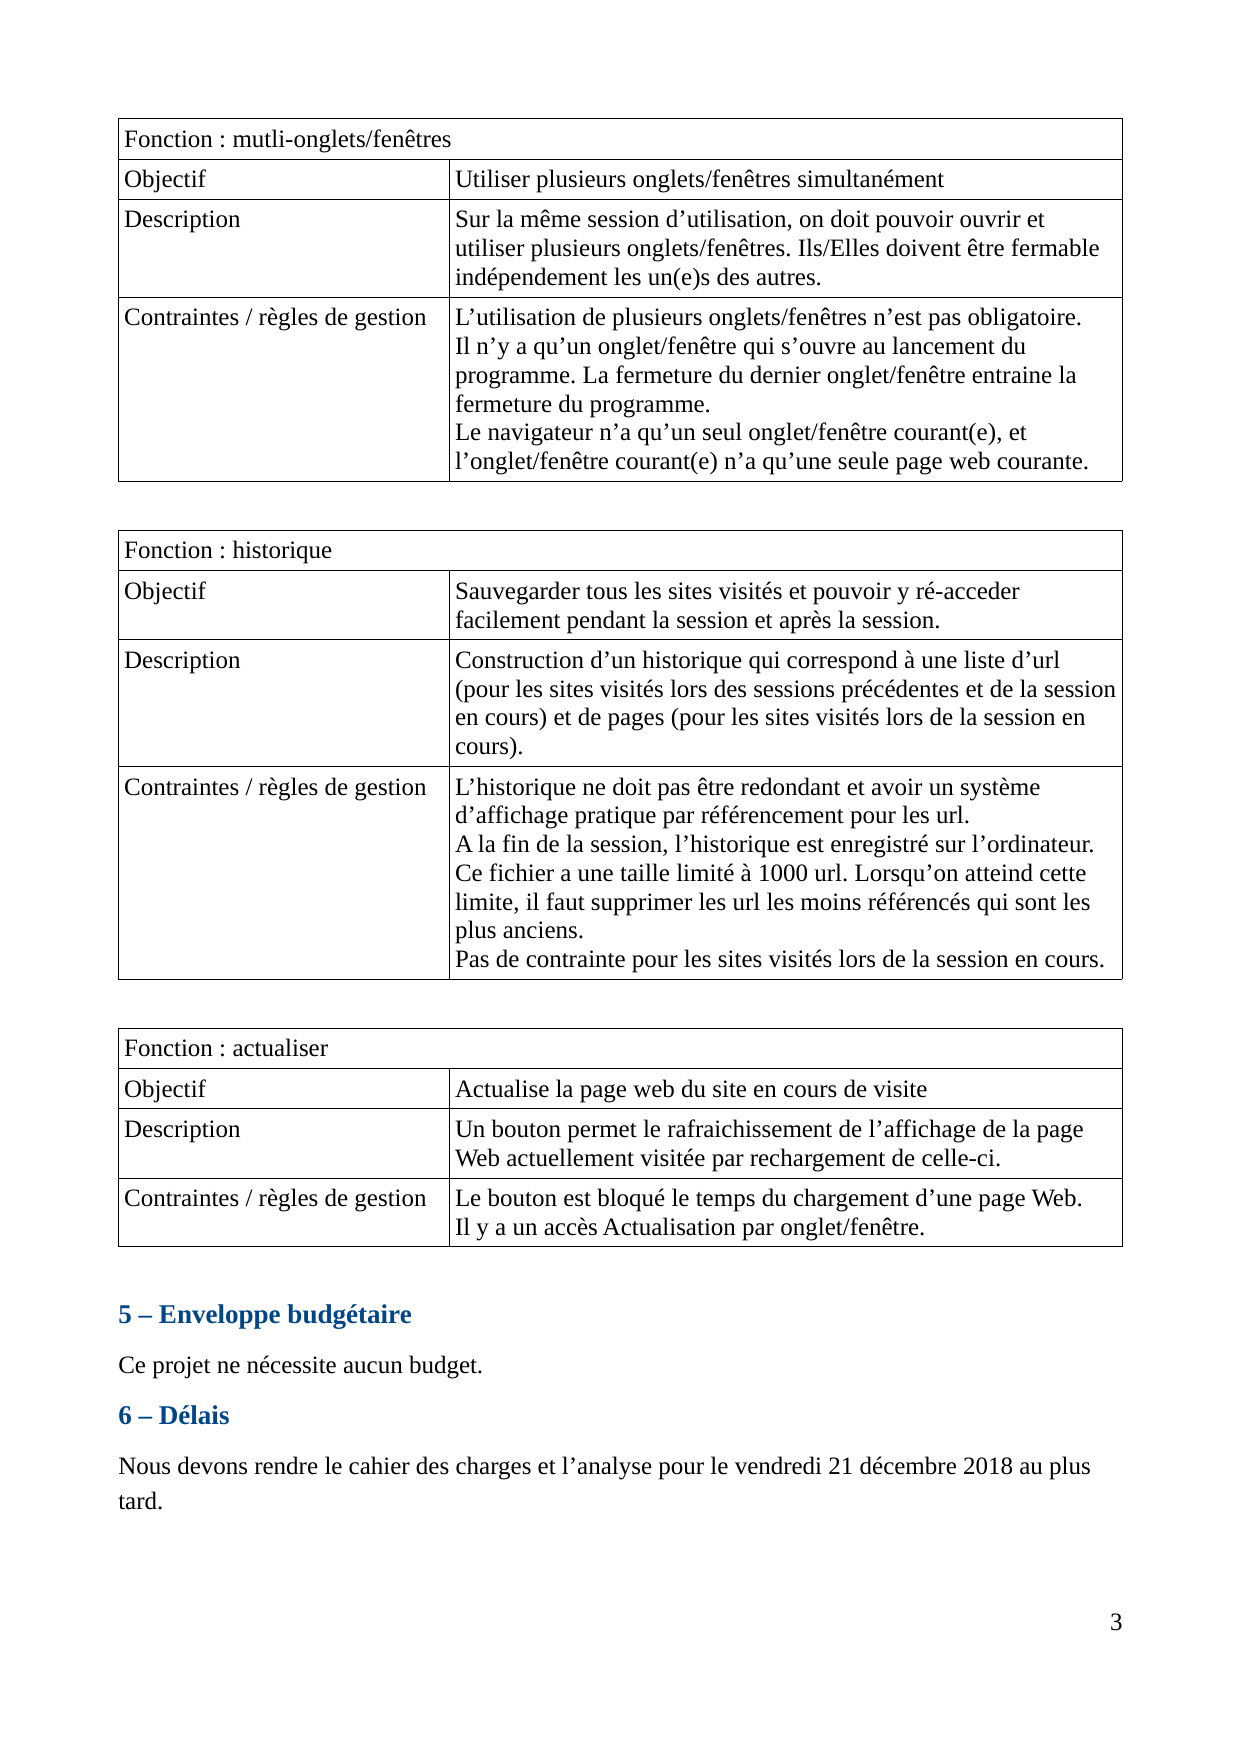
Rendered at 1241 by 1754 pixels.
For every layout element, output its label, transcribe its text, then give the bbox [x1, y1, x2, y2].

table_cell Description [119, 200, 449, 297]
table_cell L’utilisation de plusieurs onglets/fenêtres n’est pas obligatoire. Il n’y a qu’un onglet/fenêtre qui s’ouvre au lancement du programme. La fermeture du dernier onglet/fenêtre entraine la fermeture du programme. Le navigateur n’a qu’un seul onglet/fenêtre courant(e), et l’onglet/fenêtre courant(e) n’a qu’une seule page web courante. [450, 298, 1122, 481]
text Ce projet ne nécessite aucun budget. [118, 1350, 1122, 1379]
table_cell Contraintes / règles de gestion [119, 298, 449, 481]
table_header Fonction : actualiser [119, 1029, 1122, 1068]
text 6 – Délais [118, 1399, 1122, 1431]
table_header Fonction : mutli-onglets/fenêtres [119, 119, 1122, 158]
table_header Fonction : historique [119, 531, 1122, 570]
table_cell Un bouton permet le rafraichissement de l’affichage de la page Web actuellement visitée par rechargement de celle-ci. [450, 1109, 1122, 1177]
table_cell Description [119, 1109, 449, 1177]
table_cell Sauvegarder tous les sites visités et pouvoir y ré-acceder facilement pendant la session et après la session. [450, 571, 1122, 639]
table_cell Sur la même session d’utilisation, on doit pouvoir ouvrir et utiliser plusieurs onglets/fenêtres. Ils/Elles doivent être fermable indépendement les un(e)s des autres. [450, 200, 1122, 297]
text Nous devons rendre le cahier des charges et l’analyse pour le vendredi 21 décembre 2018 au plus tard. [118, 1451, 1122, 1514]
text 5 – Enveloppe budgétaire [118, 1298, 1122, 1329]
table_cell Description [119, 640, 449, 766]
table_cell Objectif [119, 1069, 449, 1108]
table_cell Objectif [119, 160, 449, 199]
table_cell Actualise la page web du site en cours de visite [450, 1069, 1122, 1108]
table_cell Contraintes / règles de gestion [119, 767, 449, 978]
table_cell Contraintes / règles de gestion [119, 1179, 449, 1246]
table_cell L’historique ne doit pas être redondant et avoir un système d’affichage pratique par référencement pour les url. A la fin de la session, l’historique est enregistré sur l’ordinateur. Ce fichier a une taille limité à 1000 url. Lorsqu’on atteind cette limite, il faut supprimer les url les moins référencés qui sont les plus anciens. Pas de contrainte pour les sites visités lors de la session en cours. [450, 767, 1122, 978]
table_cell Utiliser plusieurs onglets/fenêtres simultanément [450, 160, 1122, 199]
table_cell Objectif [119, 571, 449, 639]
table_cell Le bouton est bloqué le temps du chargement d’une page Web. Il y a un accès Actualisation par onglet/fenêtre. [450, 1179, 1122, 1246]
table_cell Construction d’un historique qui correspond à une liste d’url (pour les sites visités lors des sessions précédentes et de la session en cours) et de pages (pour les sites visités lors de la session en cours). [450, 640, 1122, 766]
